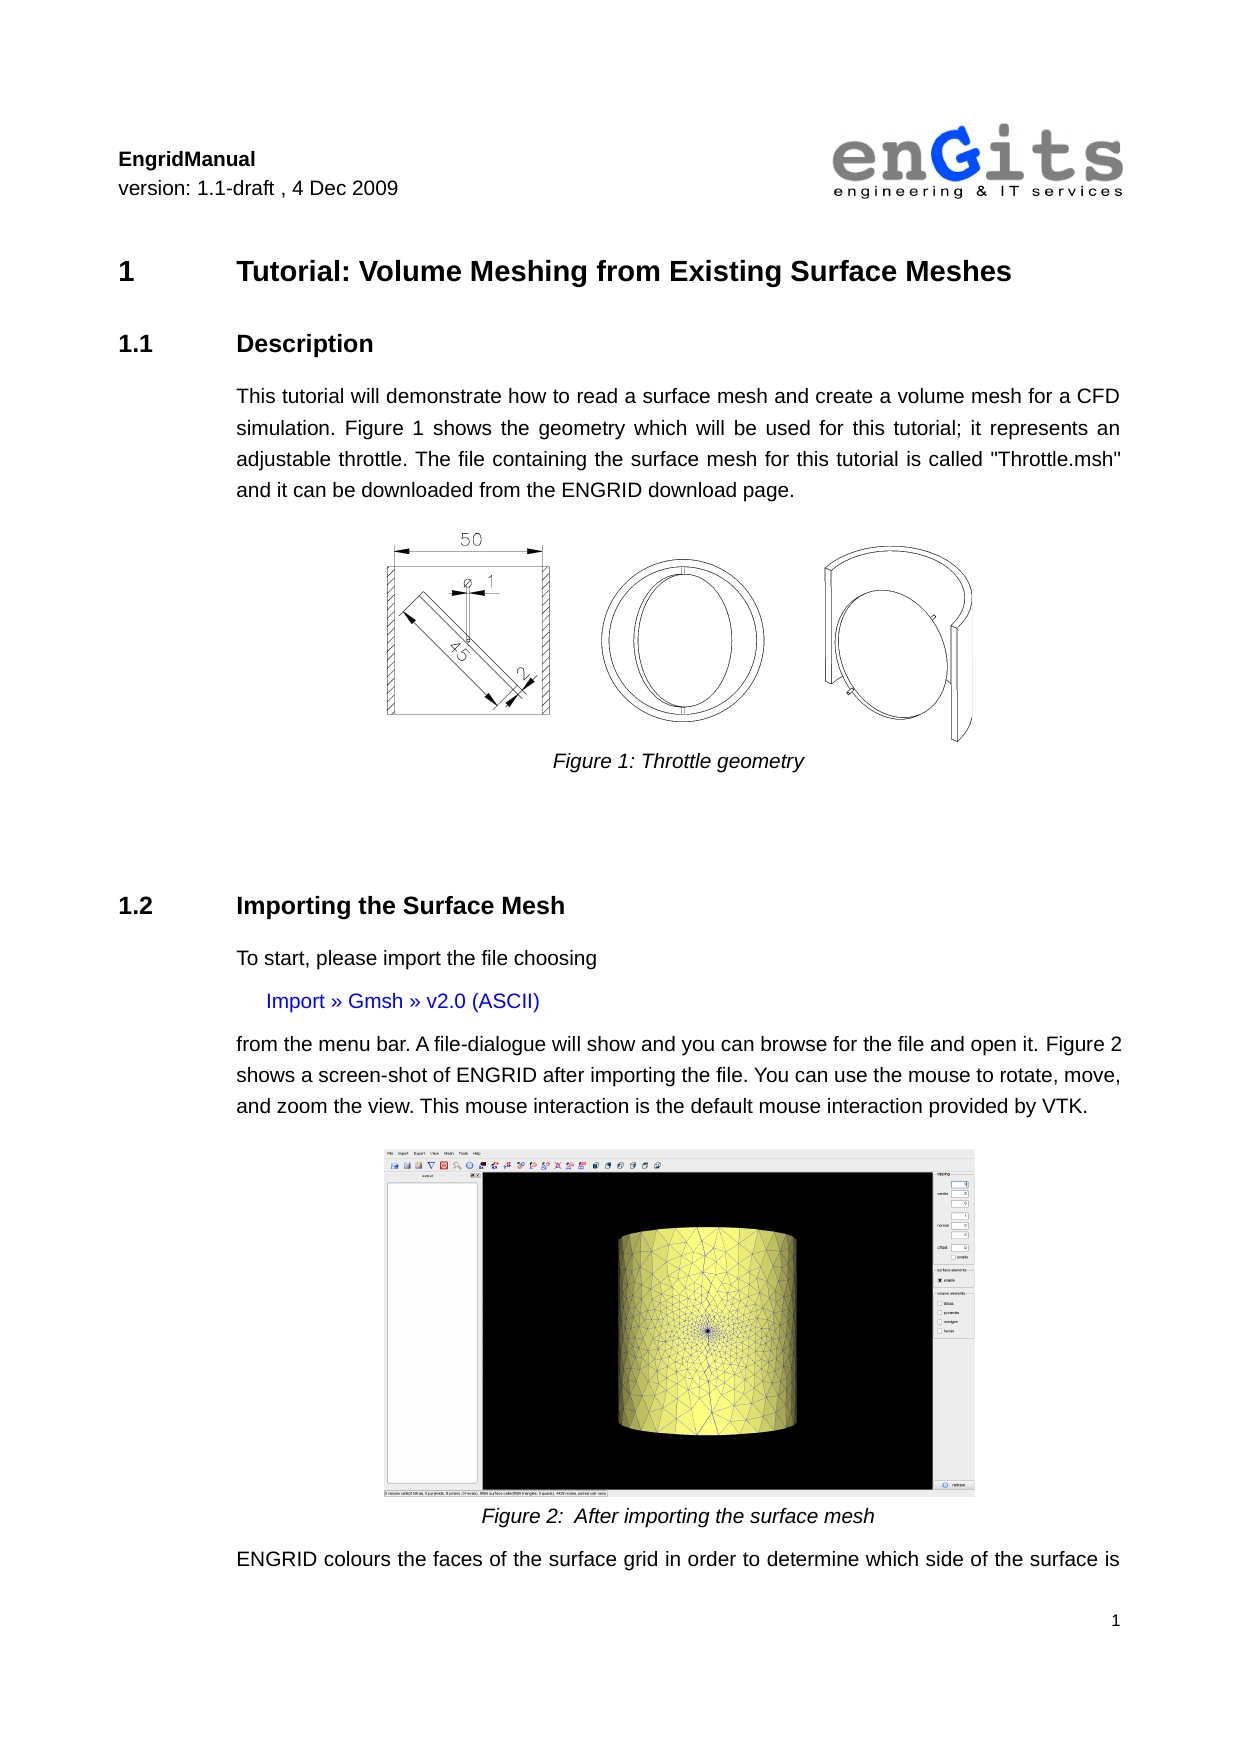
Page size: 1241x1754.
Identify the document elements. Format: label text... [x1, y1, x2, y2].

picture [386, 533, 973, 742]
text To start, please import the file choosing [236, 946, 1122, 970]
text from the menu bar. A ﬁle-dialogue will show and you can browse for the file and open it. Figure 2 shows a screen-shot of ENGRID after importing the file. You can use the mouse to rotate, move, and zoom the view. This mouse interaction is the default mouse interaction provided by VTK. [236, 1032, 1122, 1118]
subtitle Tutorial: Volume Meshing from Existing Surface Meshes [118, 254, 1122, 288]
text Import » Gmsh » v2.0 (ASCII) [266, 989, 1122, 1013]
text Figure 2: After importing the surface mesh [384, 1497, 974, 1527]
text ENGRID colours the faces of the surface grid in order to determine which side of the surface is [236, 1546, 1122, 1570]
subtitle Description [118, 329, 1122, 358]
picture [823, 122, 1131, 200]
text This tutorial will demonstrate how to read a surface mesh and create a volume mesh for a CFD simulation. Figure 1 shows the geometry which will be used for this tutorial; it represents an adjustable throttle. The file containing the surface mesh for this tutorial is called "Throttle.msh" and it can be downloaded from the ENGRID download page. [236, 384, 1122, 502]
picture [384, 1149, 975, 1497]
text Figure 1: Throttle geometry [386, 742, 972, 773]
subtitle Importing the Surface Mesh [118, 891, 1122, 919]
